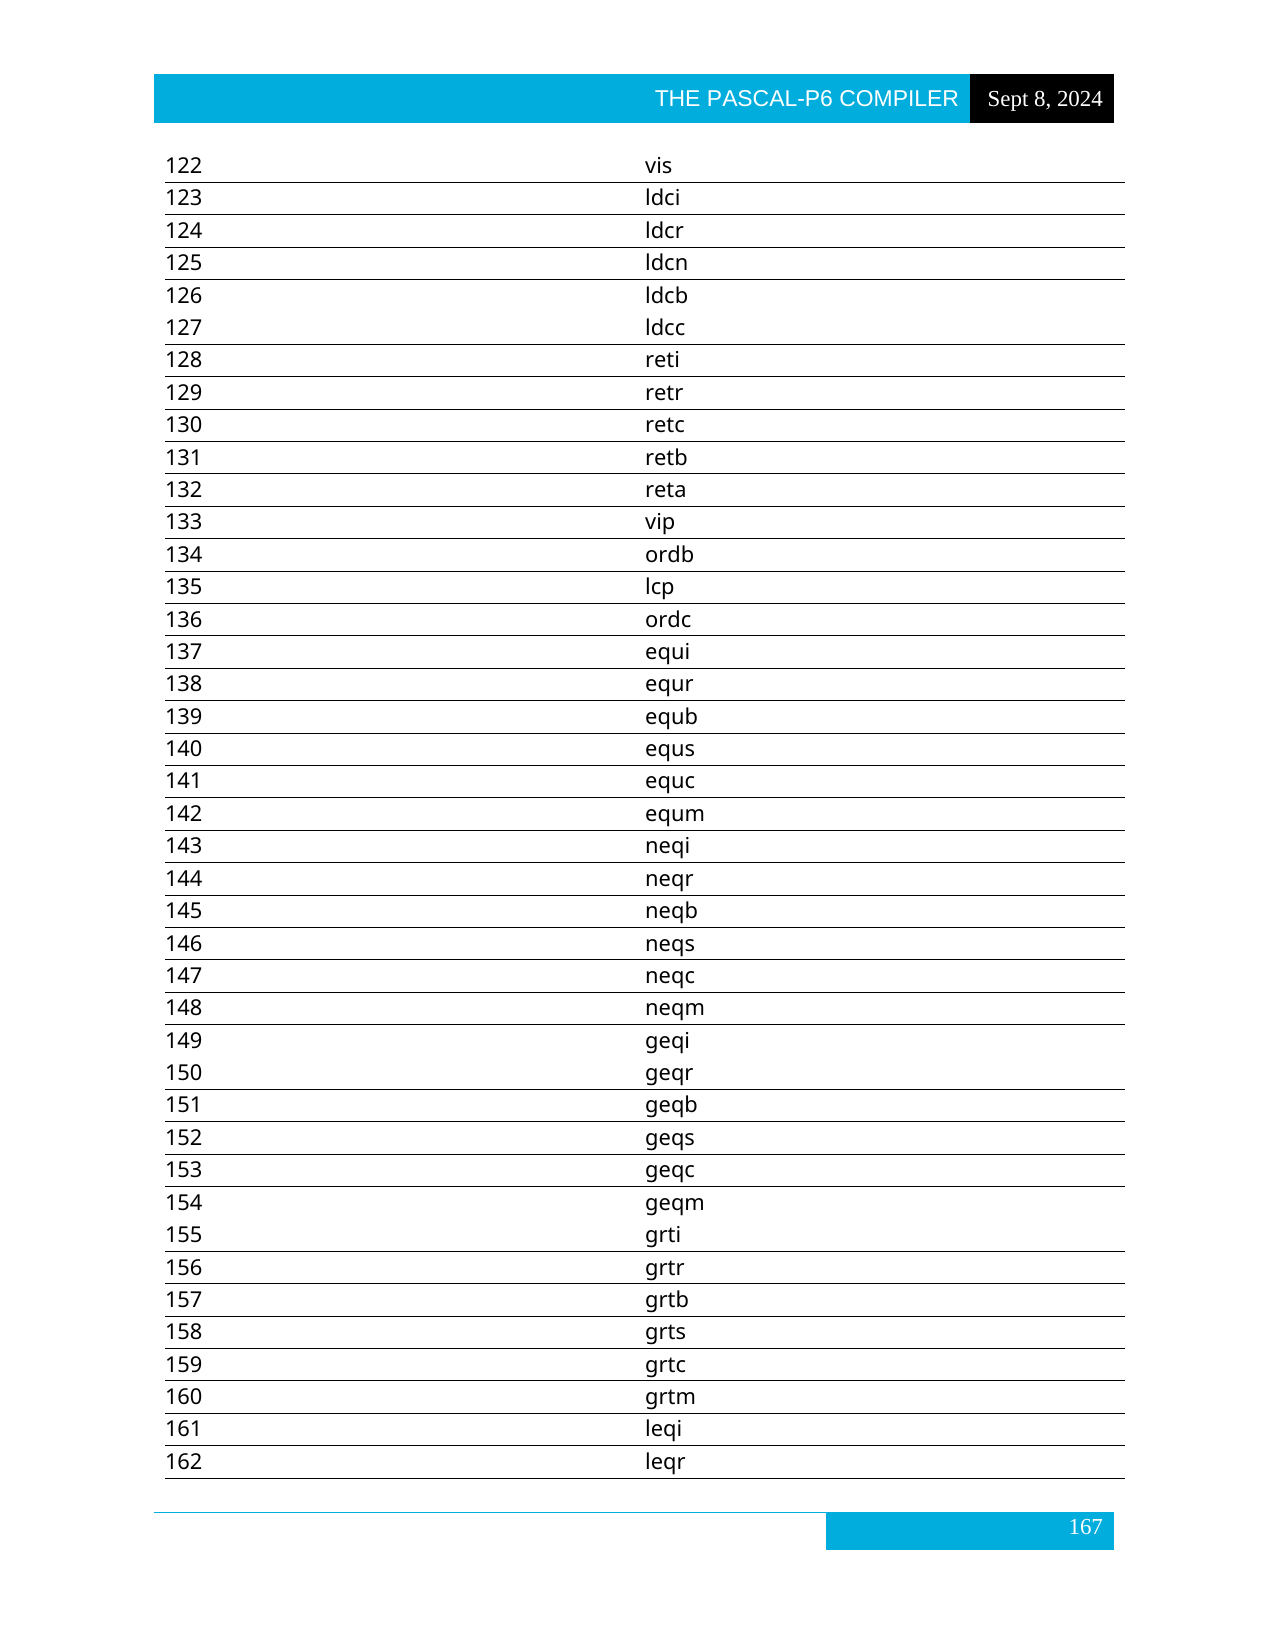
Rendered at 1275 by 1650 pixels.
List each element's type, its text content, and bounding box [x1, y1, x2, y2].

table_cell neqi [645, 831, 1125, 862]
table_cell ldci [645, 183, 1125, 214]
table_cell 153 [165, 1155, 645, 1186]
table_cell retb [645, 442, 1125, 473]
table_cell grts [645, 1317, 1125, 1348]
table_cell 142 [165, 798, 645, 830]
table_cell 160 [165, 1381, 645, 1413]
table_cell ldcc [645, 312, 1125, 344]
table_cell 126 [165, 280, 645, 312]
table_cell ldcr [645, 215, 1125, 247]
table_cell 128 [165, 345, 645, 376]
table_cell neqr [645, 863, 1125, 895]
table_cell neqb [645, 896, 1125, 927]
table_cell 147 [165, 960, 645, 992]
table_cell geqi [645, 1025, 1125, 1057]
table_cell equb [645, 701, 1125, 733]
table_cell 158 [165, 1317, 645, 1348]
table_cell 136 [165, 604, 645, 635]
table_cell 129 [165, 377, 645, 409]
table_cell geqs [645, 1122, 1125, 1154]
table_cell ordc [645, 604, 1125, 635]
table_cell retc [645, 410, 1125, 441]
table_cell 146 [165, 928, 645, 959]
table_cell 139 [165, 701, 645, 733]
table_cell 130 [165, 410, 645, 441]
table_cell 159 [165, 1349, 645, 1380]
table_cell equs [645, 734, 1125, 765]
table_cell 143 [165, 831, 645, 862]
table_cell equm [645, 798, 1125, 830]
table_cell 138 [165, 669, 645, 700]
table_cell 137 [165, 636, 645, 668]
table_cell 145 [165, 896, 645, 927]
table_cell retr [645, 377, 1125, 409]
table_cell geqc [645, 1155, 1125, 1186]
table_cell ldcn [645, 248, 1125, 279]
table_cell neqs [645, 928, 1125, 959]
table_cell leqr [645, 1446, 1125, 1478]
table_cell 133 [165, 507, 645, 538]
table_cell reti [645, 345, 1125, 376]
table_cell grtr [645, 1252, 1125, 1283]
table_cell 124 [165, 215, 645, 247]
table_cell 132 [165, 474, 645, 506]
table_cell 162 [165, 1446, 645, 1478]
table_cell 134 [165, 539, 645, 571]
table_cell 135 [165, 572, 645, 603]
table_cell 127 [165, 312, 645, 344]
table_cell 154 [165, 1187, 645, 1219]
table_cell equi [645, 636, 1125, 668]
table_cell geqb [645, 1090, 1125, 1121]
table_cell vis [645, 150, 1125, 182]
table_cell neqm [645, 993, 1125, 1024]
table_cell lcp [645, 572, 1125, 603]
table_cell equr [645, 669, 1125, 700]
table_cell 155 [165, 1219, 645, 1251]
table_cell vip [645, 507, 1125, 538]
table_cell 161 [165, 1414, 645, 1445]
table_cell 149 [165, 1025, 645, 1057]
table_cell 141 [165, 766, 645, 797]
table_cell grti [645, 1219, 1125, 1251]
table_cell 131 [165, 442, 645, 473]
table_cell 122 [165, 150, 645, 182]
table_cell leqi [645, 1414, 1125, 1445]
table_cell 151 [165, 1090, 645, 1121]
table_cell 123 [165, 183, 645, 214]
table_cell geqr [645, 1057, 1125, 1089]
table_cell equc [645, 766, 1125, 797]
table_cell 152 [165, 1122, 645, 1154]
table_cell geqm [645, 1187, 1125, 1219]
table_cell 125 [165, 248, 645, 279]
table_cell 144 [165, 863, 645, 895]
table_cell 148 [165, 993, 645, 1024]
table_cell neqc [645, 960, 1125, 992]
table_cell grtc [645, 1349, 1125, 1380]
table_cell 140 [165, 734, 645, 765]
table_cell 156 [165, 1252, 645, 1283]
table_cell ordb [645, 539, 1125, 571]
table_cell grtm [645, 1381, 1125, 1413]
table_cell reta [645, 474, 1125, 506]
table_cell 150 [165, 1057, 645, 1089]
table_cell 157 [165, 1284, 645, 1316]
table_cell grtb [645, 1284, 1125, 1316]
table_cell ldcb [645, 280, 1125, 312]
